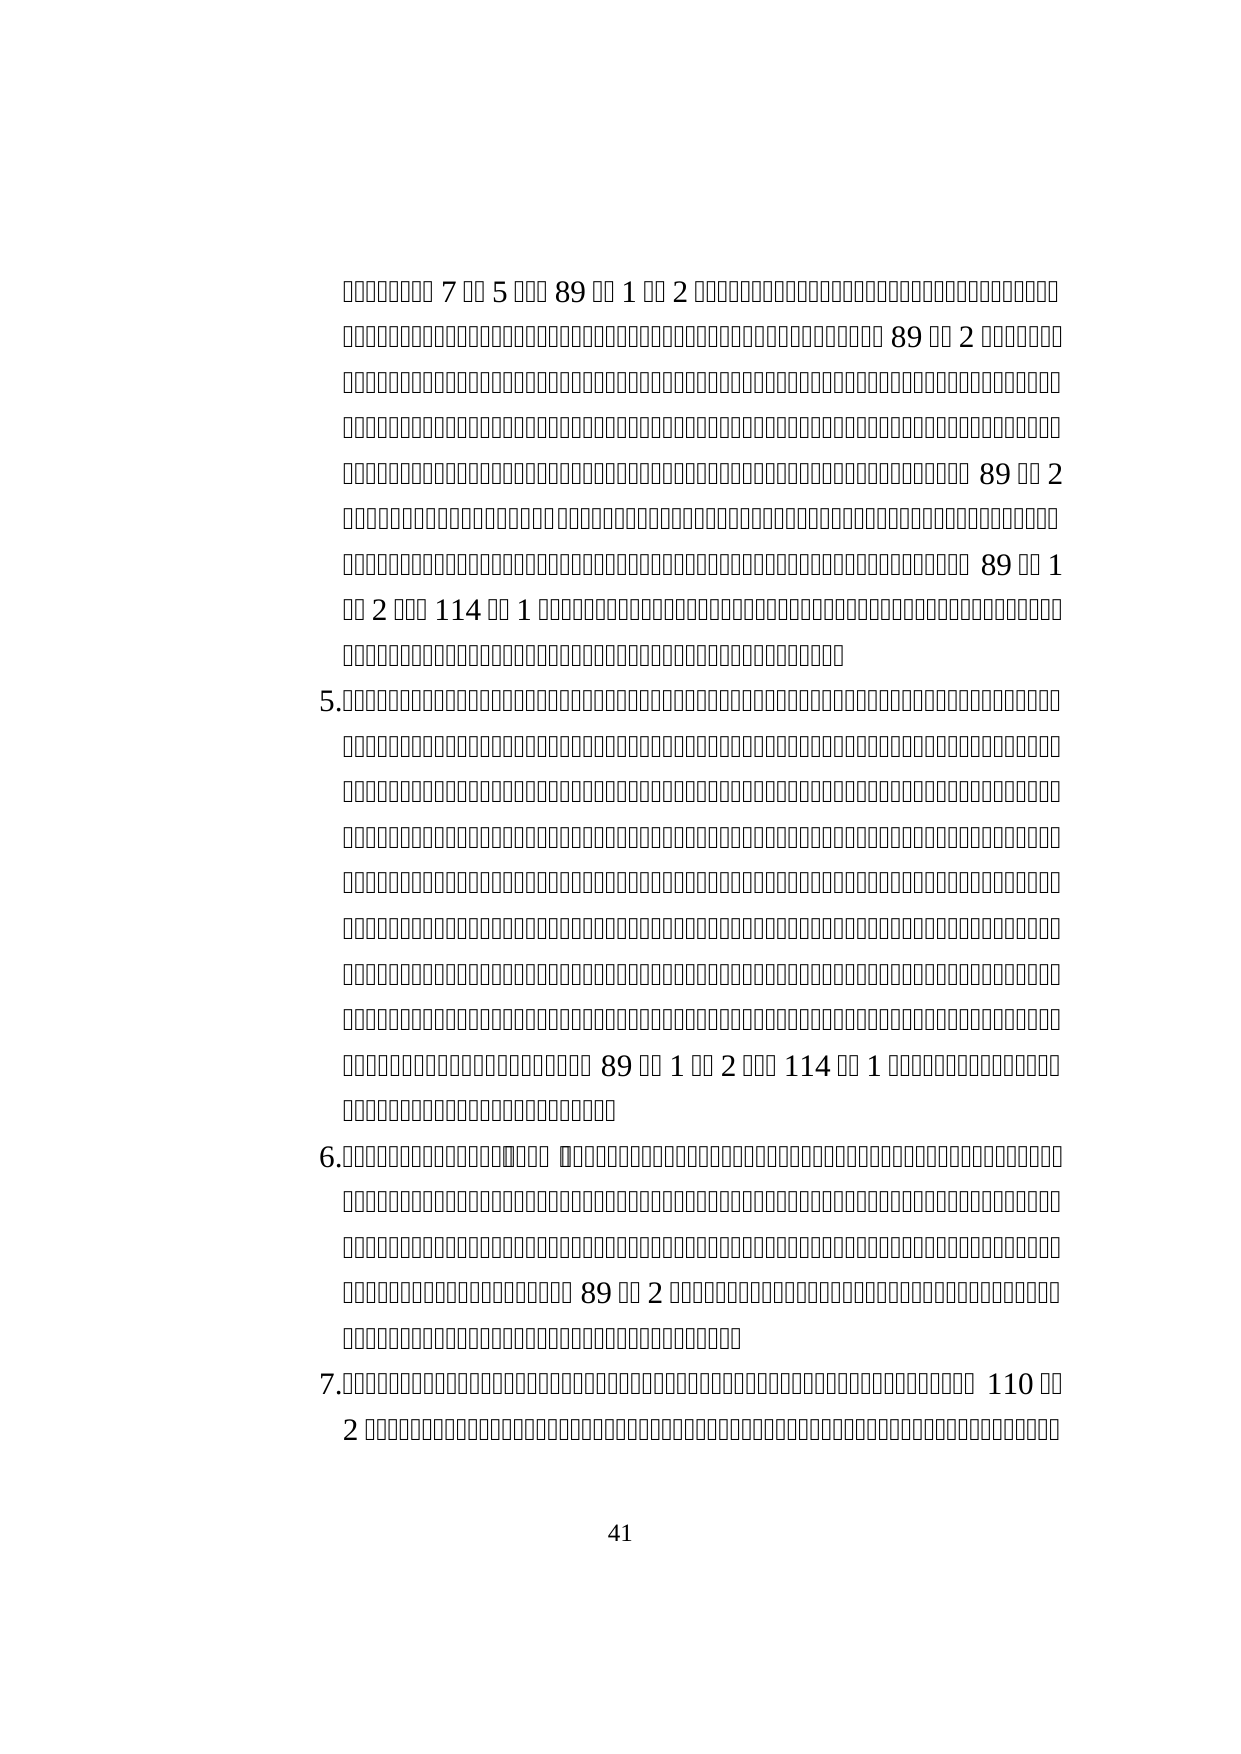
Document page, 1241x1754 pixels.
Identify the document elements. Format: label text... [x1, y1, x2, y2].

text 7.末按，扣繳義務人既是協助國家掌握稅源與稅收，其扣繳行為之本質有從屬性，從屬於納稅義務人之租稅義務。依所得稅法第110條第2項之規定，納稅義務人未依本法規定自行辦理結算申報，而經稽徵機關調查，發現有依本法規定課稅之所得額者，除依法核定補徵應納稅額 [319, 1358, 1063, 1449]
text 5.查於稅捐稽徵實務上，如屬薪資所得者，扣繳義務人應填具「薪資所得扣繳稅額繳款書」，其他之各項所得則須填具「各類所得扣繳稅額繳款書」，該兩繳款書右上角依財政部制定之格式須填寫「扣繳單位」資料（含統一編號、名稱、地址及扣繳義務人），另每年一月底前開具之「扣繳憑單」，依財政部制定之格式中，左下角亦有「扣繳單位」資料（含名稱、地址及扣繳義務人），彙報稽徵機關查核時須另填具「各類所得扣繳及免扣繳憑單申報書」，該申報書右上角亦須載明「扣繳單位」資料（含統一編號、名稱、地址及扣繳義務人），且該申報須於申報同時由「扣繳單位」簽章作為申報依據。再者，現行每年一月底前彙報之各類扣繳所得，財政部均採簡政便民原則，要求營利事業以網路申報，依所檢附之「綜合所得稅各類所得網路申報回執聯」，其中並無一欄須填寫扣繳義務人資料，惟倘不將「扣繳單位」資料填寫完整，此份資料在網路傳輸過程中將會因資料不全而被拒絕受理，且被視為未依期限填報。是以，實務上稅捐稽徵機關亦認為所得給付者既為公司，一切法律行為主體皆係公司，負責人除未享受利益外，更未掌握所得來源，責成負責人擔負扣繳義務並無任何實益，且欠缺可行性，遂自行發展出「扣繳單位」一詞，冀將扣繳義務導正由公司負責，此足徵所得稅法第89條第1項第2款及第114條第1款將公司負責人劃屬扣繳義務人，實有悖於實質課稅等租稅國原則並破壞扣繳制度目的。 [319, 676, 1063, 1131]
text 6.按扣繳義務人之地位係「協助」、「輔助」國家掌握稅源與稅收，如其所扣繳之稅款不足，納稅義務人仍應補繳不足之稅款，又扣繳義務人未扣繳稅款而只是填報扣繳憑單，納稅義務人（所得人）更應報繳全部稅款。尤有進者，縱使扣繳義務人未扣繳稅款，亦未填報扣繳憑單，納稅義務人亦不得藉此卸責，而免於報繳應納稅額。職是，公司或負責人未就支付給所得人之價金辦理扣繳，乃全數支付完畢，則所得人實仍應負有報繳稅款之義務，且稅捐稽徵機關本得依所得稅法第89條第2項之規定，向所得人追徵，詎實務上，稅捐稽徵機關非但未向所得人採取任何追繳的動作，亦未向公司追繳，反而重罰負責人，實有悖論理法則及比例原則。 [319, 1131, 1063, 1358]
text 以明文規定，致第7條第5項與第89條第1項第2款之定義不一致。如扣繳義務人有無法履行扣繳之情事，法律於此特殊情況，始可透過立法機制，明文規定扣繳義務人之扣繳單位主管或負責人應負扣繳責任。此外，依所得稅法第89條第2項之規定，扣繳義務人未履行扣繳責任，而有行蹤不明或其他情事，致無從追究者，稽徵機關「得」向納稅義務人徵收之。（按：就源扣繳制度係掌握稅源之便宜措施，於此情形，稽徵機關「應」向納稅義務人徵收，始符合就源扣繳之精神）。職是，公司如有無法履行扣繳責任之情事，稅捐稽徵機關即應向所得人追徵稅款，惟現行法制竟捨本逐末，改向負責人追徵，而捨棄在稅法最後應負繳納義務之所得人，無視所得稅法第89條第2項之規定，著實不平。按「利之所在，損之所歸」，所得人乃實際取得所得之人，自應令其依所得稅法之精神，負繳納稅款之責任，而公司亦自所得人取得經濟交易行為所生之對價而以之生財，且掌握所得來源，在法律上令其負扣繳義務，尚有其道理。惟所得稅法第89條第1項第2款及第114條第1款規定竟捨此二途而不為（一方面不向所得人追徵，另一方面亦不向公司追徵），而專向手無資源之負責人窮追猛打，實有悖財政部「愛心課稅」之行政指導原則，並侵害負責人憲法上所保障之基本權利。 [319, 266, 1063, 676]
